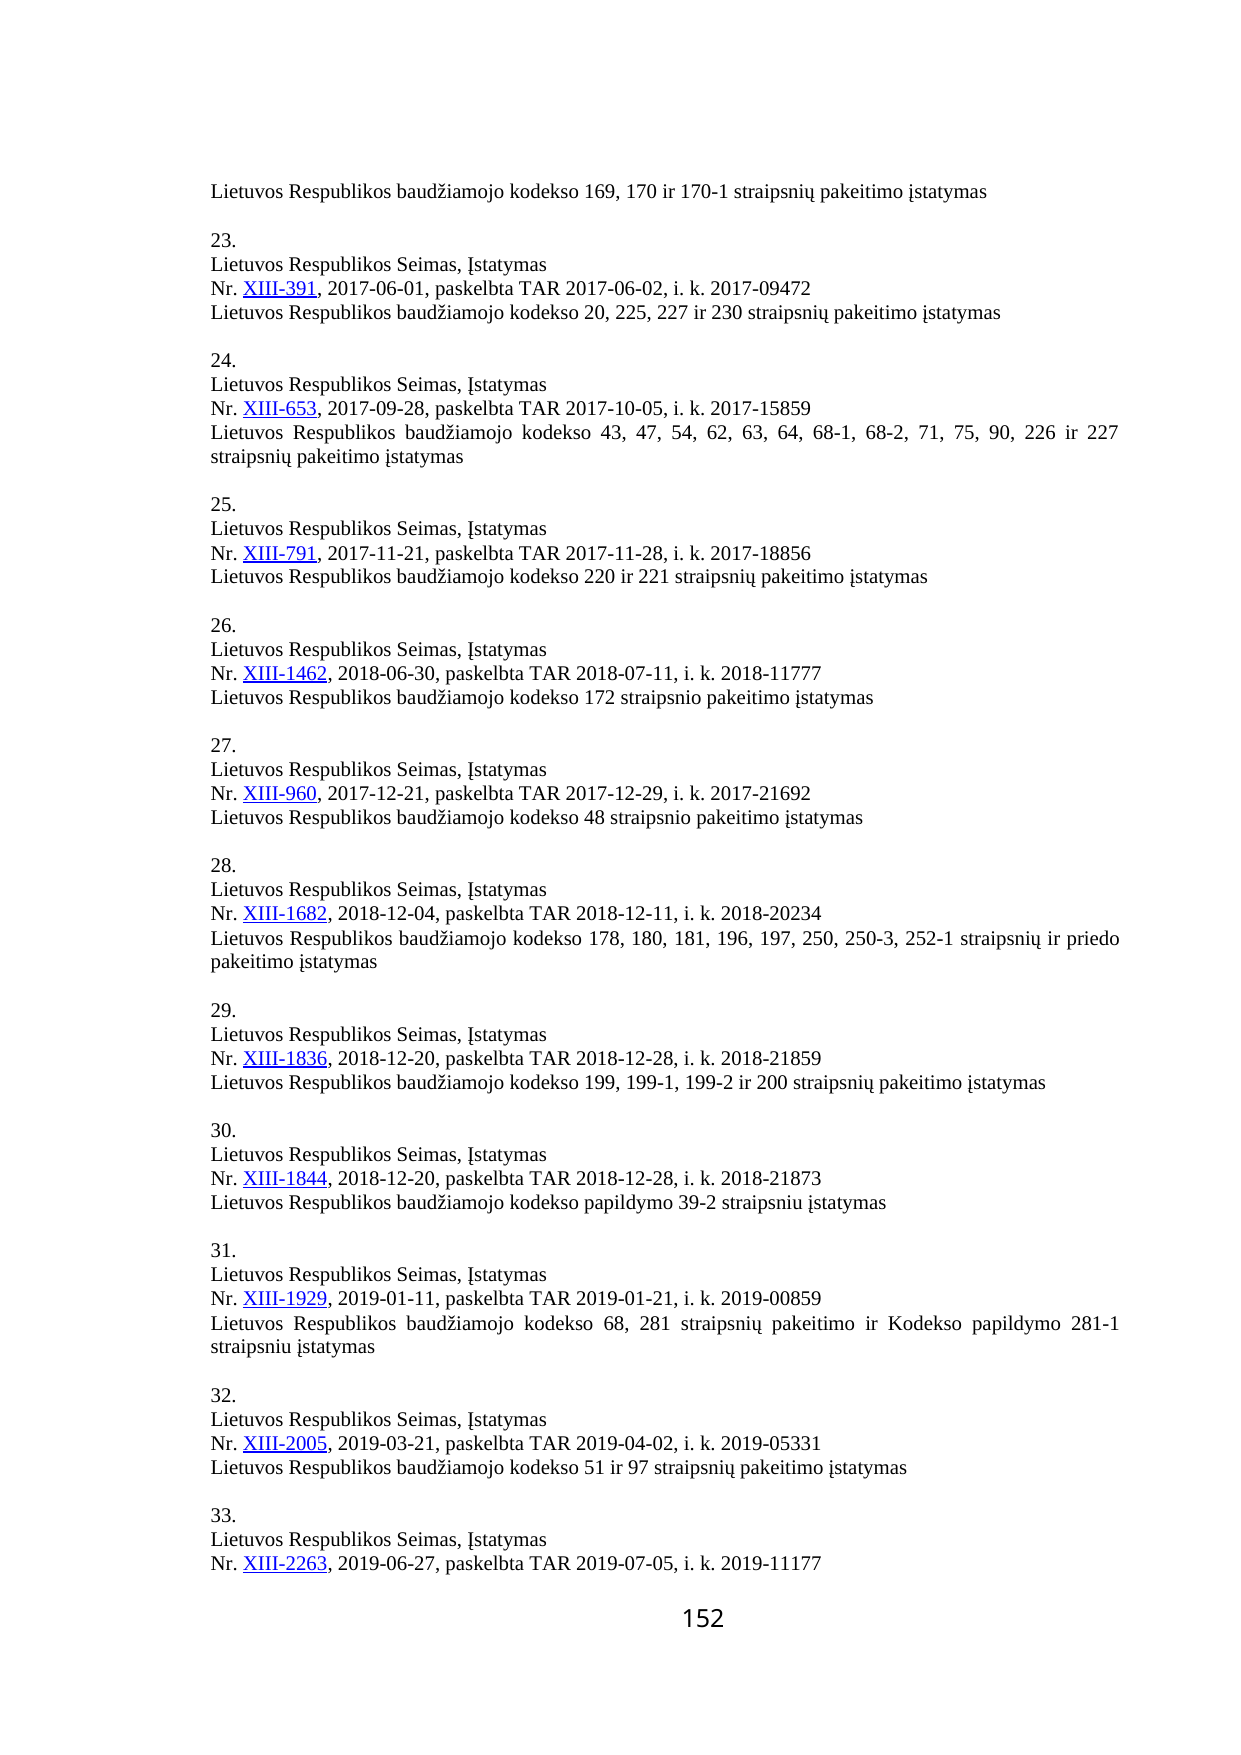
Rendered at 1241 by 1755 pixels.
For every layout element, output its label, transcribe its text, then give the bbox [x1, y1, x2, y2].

text 33. [210, 1503, 1120, 1527]
text Nr. XIII-653, 2017-09-28, paskelbta TAR 2017-10-05, i. k. 2017-15859 [210, 396, 1120, 420]
text Lietuvos Respublikos baudžiamojo kodekso papildymo 39-2 straipsniu įstatymas [210, 1190, 1120, 1214]
text Lietuvos Respublikos Seimas, Įstatymas [210, 1407, 1120, 1431]
text Nr. XIII-1929, 2019-01-11, paskelbta TAR 2019-01-21, i. k. 2019-00859 [210, 1286, 1120, 1310]
text Lietuvos Respublikos baudžiamojo kodekso 199, 199-1, 199-2 ir 200 straipsnių pakeitimo įstatymas [210, 1070, 1120, 1094]
text Lietuvos Respublikos baudžiamojo kodekso 20, 225, 227 ir 230 straipsnių pakeitimo įstatymas [210, 300, 1120, 324]
text 28. [210, 853, 1120, 877]
text Nr. XIII-960, 2017-12-21, paskelbta TAR 2017-12-29, i. k. 2017-21692 [210, 781, 1120, 805]
text Lietuvos Respublikos Seimas, Įstatymas [210, 372, 1120, 396]
text 27. [210, 733, 1120, 757]
text 26. [210, 613, 1120, 637]
text Nr. XIII-2263, 2019-06-27, paskelbta TAR 2019-07-05, i. k. 2019-11177 [210, 1551, 1120, 1575]
text Nr. XIII-2005, 2019-03-21, paskelbta TAR 2019-04-02, i. k. 2019-05331 [210, 1431, 1120, 1455]
text Lietuvos Respublikos Seimas, Įstatymas [210, 757, 1120, 781]
text Nr. XIII-1462, 2018-06-30, paskelbta TAR 2018-07-11, i. k. 2018-11777 [210, 661, 1120, 685]
text 23. [210, 228, 1120, 252]
text 31. [210, 1238, 1120, 1262]
text Lietuvos Respublikos baudžiamojo kodekso 43, 47, 54, 62, 63, 64, 68-1, 68-2, 71, 75, 90, 226 ir 227 straipsnių pakeitimo įstatymas [210, 420, 1120, 468]
text Lietuvos Respublikos Seimas, Įstatymas [210, 637, 1120, 661]
text Lietuvos Respublikos baudžiamojo kodekso 68, 281 straipsnių pakeitimo ir Kodekso papildymo 281-1 straipsniu įstatymas [210, 1310, 1120, 1358]
text Lietuvos Respublikos Seimas, Įstatymas [210, 877, 1120, 901]
text Lietuvos Respublikos baudžiamojo kodekso 220 ir 221 straipsnių pakeitimo įstatymas [210, 564, 1120, 588]
text Lietuvos Respublikos Seimas, Įstatymas [210, 1142, 1120, 1166]
text Lietuvos Respublikos baudžiamojo kodekso 51 ir 97 straipsnių pakeitimo įstatymas [210, 1455, 1120, 1479]
text Lietuvos Respublikos baudžiamojo kodekso 169, 170 ir 170-1 straipsnių pakeitimo įstatymas [210, 179, 1120, 203]
text 24. [210, 348, 1120, 372]
text Lietuvos Respublikos baudžiamojo kodekso 172 straipsnio pakeitimo įstatymas [210, 685, 1120, 709]
text Lietuvos Respublikos Seimas, Įstatymas [210, 516, 1120, 540]
text Lietuvos Respublikos Seimas, Įstatymas [210, 252, 1120, 276]
text 25. [210, 492, 1120, 516]
text 32. [210, 1383, 1120, 1407]
text Nr. XIII-1844, 2018-12-20, paskelbta TAR 2018-12-28, i. k. 2018-21873 [210, 1166, 1120, 1190]
text Lietuvos Respublikos Seimas, Įstatymas [210, 1022, 1120, 1046]
text Lietuvos Respublikos baudžiamojo kodekso 178, 180, 181, 196, 197, 250, 250-3, 252-1 straipsnių ir priedo pakeitimo įstatymas [210, 925, 1120, 973]
text Nr. XIII-1836, 2018-12-20, paskelbta TAR 2018-12-28, i. k. 2018-21859 [210, 1046, 1120, 1070]
text Nr. XIII-1682, 2018-12-04, paskelbta TAR 2018-12-11, i. k. 2018-20234 [210, 901, 1120, 925]
text Lietuvos Respublikos Seimas, Įstatymas [210, 1527, 1120, 1551]
text 29. [210, 998, 1120, 1022]
text Nr. XIII-391, 2017-06-01, paskelbta TAR 2017-06-02, i. k. 2017-09472 [210, 276, 1120, 300]
text Lietuvos Respublikos Seimas, Įstatymas [210, 1262, 1120, 1286]
text Lietuvos Respublikos baudžiamojo kodekso 48 straipsnio pakeitimo įstatymas [210, 805, 1120, 829]
text 30. [210, 1118, 1120, 1142]
text Nr. XIII-791, 2017-11-21, paskelbta TAR 2017-11-28, i. k. 2017-18856 [210, 540, 1120, 564]
